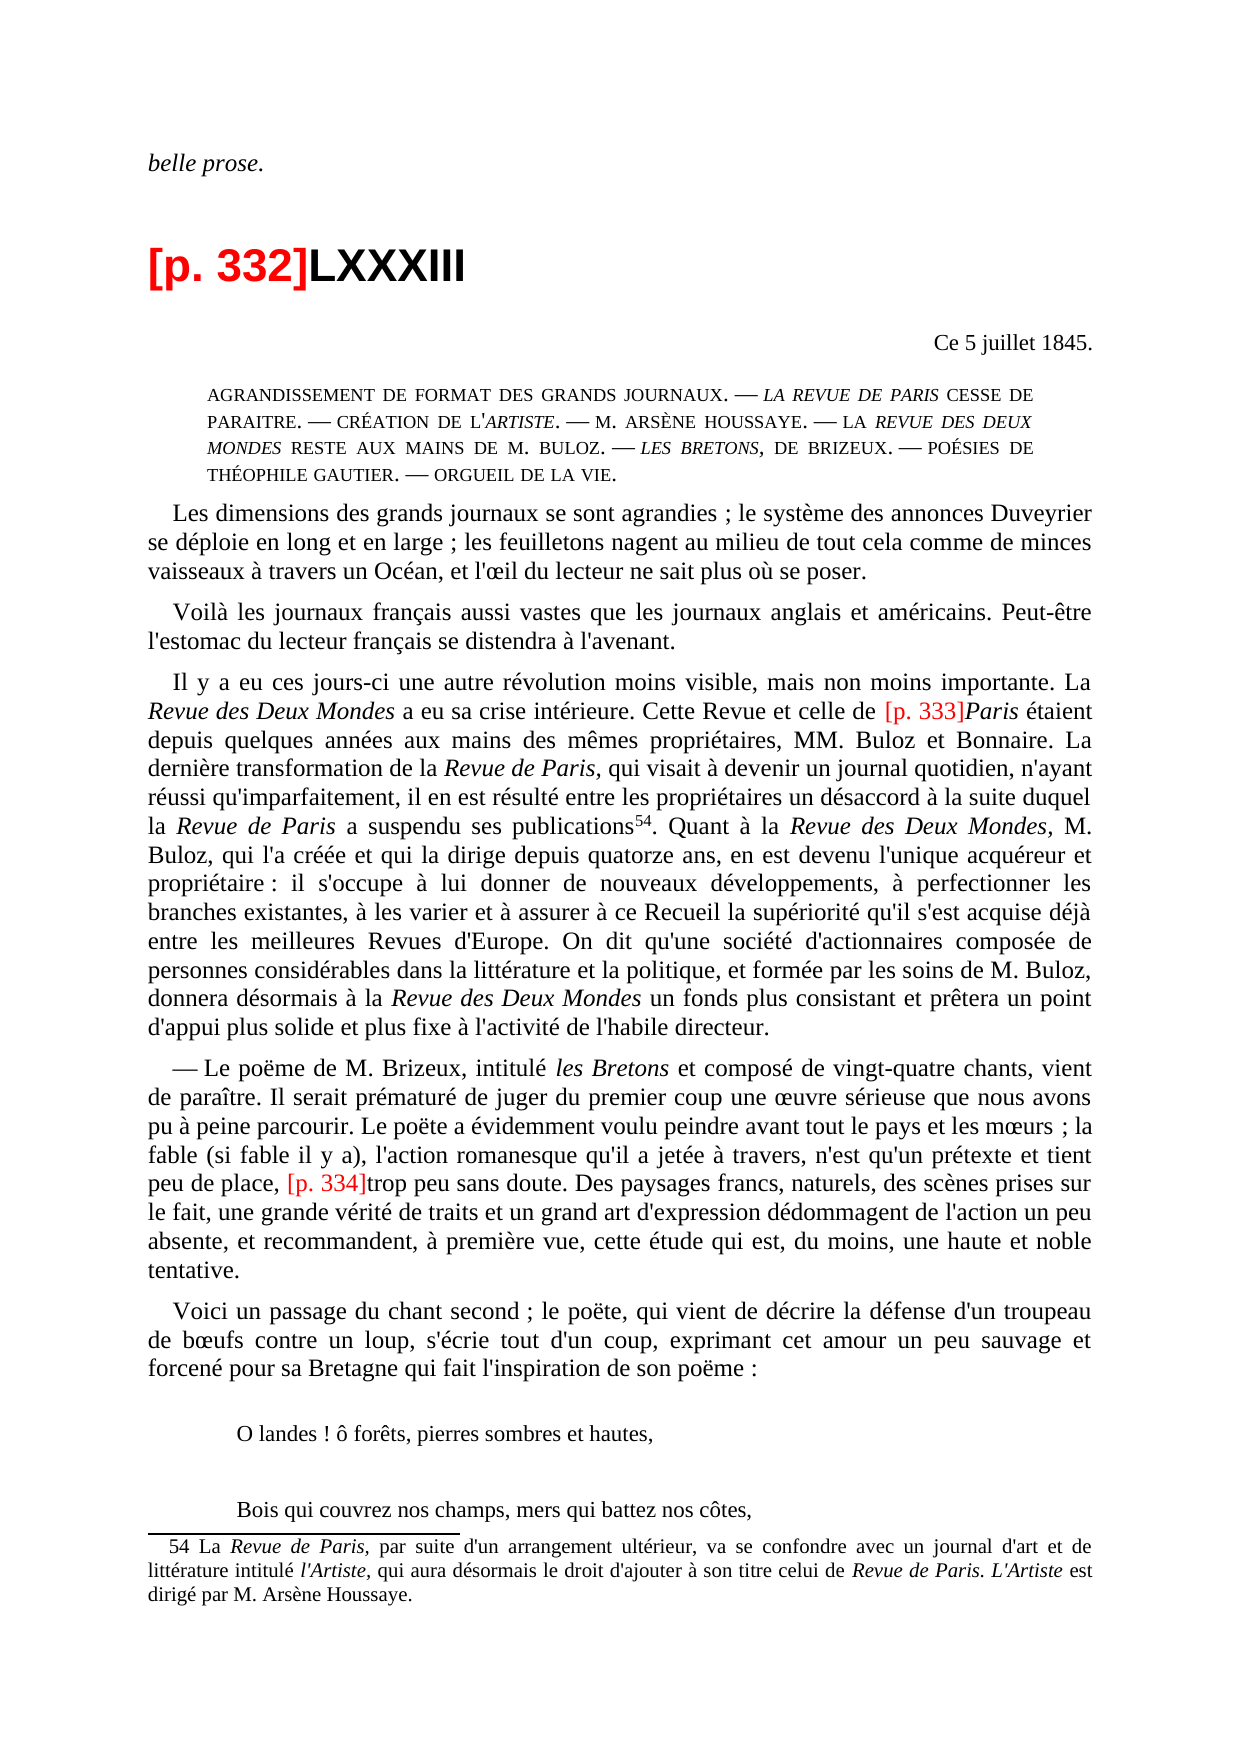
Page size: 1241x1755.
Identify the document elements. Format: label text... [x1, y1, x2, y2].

text agrandissement de format des grands journaux. — la revue de paris cesse de paraitre. — création de l'artiste. — m. arsène houssaye. — la revue des deux mondes reste aux mains de m. buloz. — les bretons, de brizeux. — poésies de théophile gautier. — orgueil de la vie. [207, 381, 1033, 486]
text Ce 5 juillet 1845. [148, 329, 1093, 356]
text belle prose. [148, 148, 1093, 176]
text Voici un passage du chant second ; le poëte, qui vient de décrire la défense d'un troupeau de bœufs contre un loup, s'écrie tout d'un coup, exprimant cet amour un peu sauvage et forcené pour sa Bretagne qui fait l'inspiration de son poëme : [148, 1296, 1093, 1382]
text O landes ! ô forêts, pierres sombres et hautes, [236, 1420, 1093, 1446]
text La Revue de Paris, par suite d'un arrangement ultérieur, va se confondre avec un journal d'art et de littérature intitulé l'Artiste, qui aura désormais le droit d'ajouter à son titre celui de Revue de Paris. L'Artiste est dirigé par M. Arsène Houssaye. [148, 1534, 1093, 1606]
text Il y a eu ces jours-ci une autre révolution moins visible, mais non moins importante. La Revue des Deux Mondes a eu sa crise intérieure. Cette Revue et celle de [p. 333]Paris étaient depuis quelques années aux mains des mêmes propriétaires, MM. Buloz et Bonnaire. La dernière transformation de la Revue de Paris, qui visait à devenir un journal quotidien, n'ayant réussi qu'imparfaitement, il en est résulté entre les propriétaires un désaccord à la suite duquel la Revue de Paris a suspendu ses publications. Quant à la Revue des Deux Mondes, M. Buloz, qui l'a créée et qui la dirige depuis quatorze ans, en est devenu l'unique acquéreur et propriétaire : il s'occupe à lui donner de nouveaux développements, à perfectionner les branches existantes, à les varier et à assurer à ce Recueil la supériorité qu'il s'est acquise déjà entre les meilleures Revues d'Europe. On dit qu'une société d'actionnaires composée de personnes considérables dans la littérature et la politique, et formée par les soins de M. Buloz, donnera désormais à la Revue des Deux Mondes un fonds plus consistant et prêtera un point d'appui plus solide et plus fixe à l'activité de l'habile directeur. [148, 667, 1093, 1041]
subtitle [p. 332]LXXXIII [148, 239, 1093, 292]
text Voilà les journaux français aussi vastes que les journaux anglais et américains. Peut-être l'estomac du lecteur français se distendra à l'avenant. [148, 597, 1093, 655]
text Les dimensions des grands journaux se sont agrandies ; le système des annonces Duveyrier se déploie en long et en large ; les feuilletons nagent au milieu de tout cela comme de minces vaisseaux à travers un Océan, et l'œil du lecteur ne sait plus où se poser. [148, 498, 1093, 585]
text — Le poëme de M. Brizeux, intitulé les Bretons et composé de vingt-quatre chants, vient de paraître. Il serait prématuré de juger du premier coup une œuvre sérieuse que nous avons pu à peine parcourir. Le poëte a évidemment voulu peindre avant tout le pays et les mœurs ; la fable (si fable il y a), l'action romanesque qu'il a jetée à travers, n'est qu'un prétexte et tient peu de place, [p. 334]trop peu sans doute. Des paysages francs, naturels, des scènes prises sur le fait, une grande vérité de traits et un grand art d'expression dédommagent de l'action un peu absente, et recommandent, à première vue, cette étude qui est, du moins, une haute et noble tentative. [148, 1053, 1093, 1283]
text Bois qui couvrez nos champs, mers qui battez nos côtes, [236, 1496, 1093, 1522]
